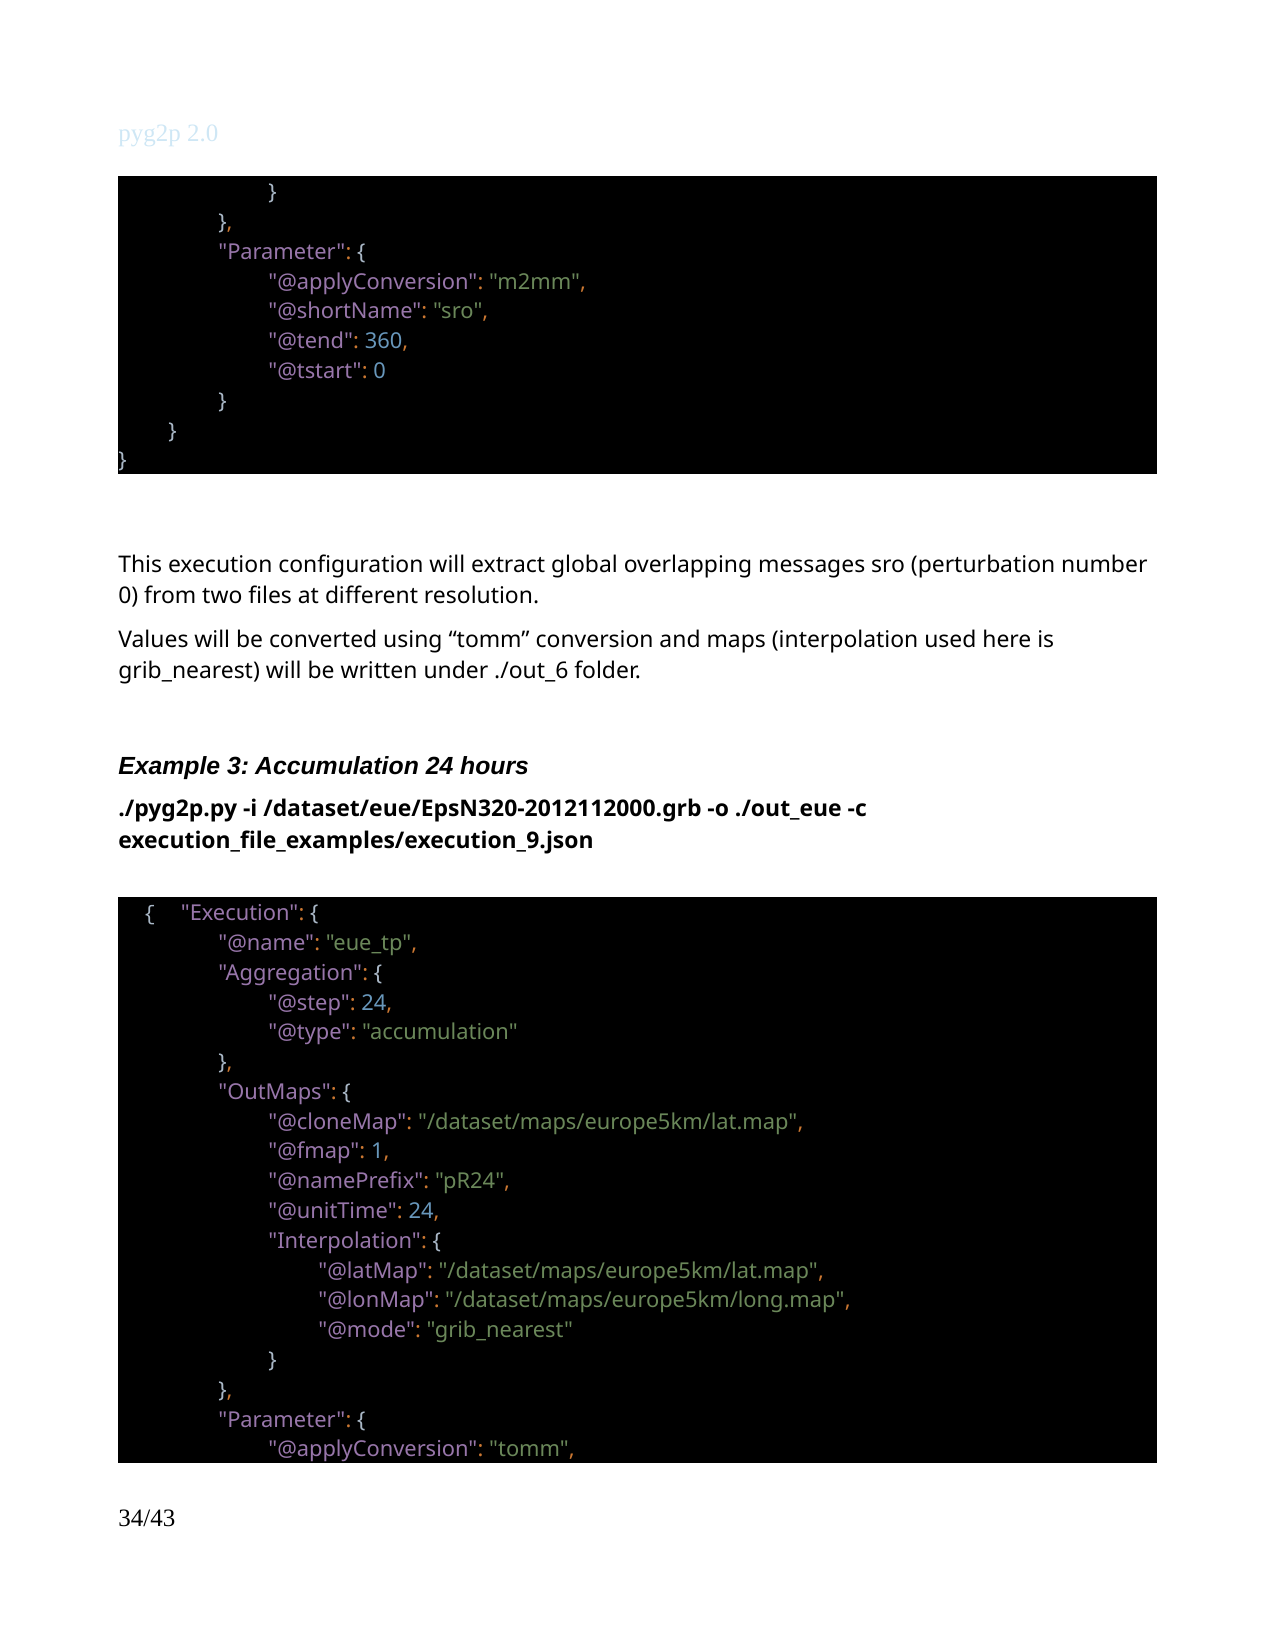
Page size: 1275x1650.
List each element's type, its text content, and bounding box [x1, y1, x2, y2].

text "@namePrefix": "pR24", [118, 1165, 1157, 1195]
text "Interpolation": { [118, 1225, 1157, 1254]
text }, [118, 1046, 1157, 1076]
text This execution configuration will extract global overlapping messages sro (perturbation number 0) from two files at different resolution. [118, 547, 1157, 610]
text "@tend": 360, [118, 325, 1157, 355]
text "Parameter": { [118, 1403, 1157, 1433]
text "@step": 24, [118, 986, 1157, 1016]
text "@shortName": "sro", [118, 296, 1157, 325]
text } [118, 385, 1157, 415]
subtitle Example 3: Accumulation 24 hours [118, 751, 1157, 780]
text "@name": "eue_tp", [118, 927, 1157, 957]
text "@latMap": "/dataset/maps/europe5km/lat.map", [118, 1254, 1157, 1284]
text "OutMaps": { [118, 1076, 1157, 1106]
text "@lonMap": "/dataset/maps/europe5km/long.map", [118, 1284, 1157, 1314]
text { "Execution": { [118, 897, 1157, 927]
text "@type": "accumulation" [118, 1016, 1157, 1046]
text }, [118, 206, 1157, 236]
text "Parameter": { [118, 236, 1157, 266]
text }, [118, 1374, 1157, 1403]
text } [118, 176, 1157, 206]
text } [118, 1344, 1157, 1374]
text "Aggregation": { [118, 957, 1157, 986]
text "@cloneMap": "/dataset/maps/europe5km/lat.map", [118, 1106, 1157, 1135]
text "@mode": "grib_nearest" [118, 1314, 1157, 1344]
text "@applyConversion": "tomm", [118, 1433, 1157, 1463]
text ./pyg2p.py -i /dataset/eue/EpsN320-2012112000.grb -o ./out_eue -c execution_file_examples/execution_9.json [118, 792, 1157, 855]
text } [118, 415, 1157, 444]
text } [118, 444, 1157, 474]
text "@fmap": 1, [118, 1135, 1157, 1165]
text "@tstart": 0 [118, 355, 1157, 385]
text "@unitTime": 24, [118, 1195, 1157, 1225]
text Values will be converted using “tomm” conversion and maps (interpolation used here is grib_nearest) will be written under ./out_6 folder. [118, 622, 1157, 685]
text "@applyConversion": "m2mm", [118, 266, 1157, 296]
